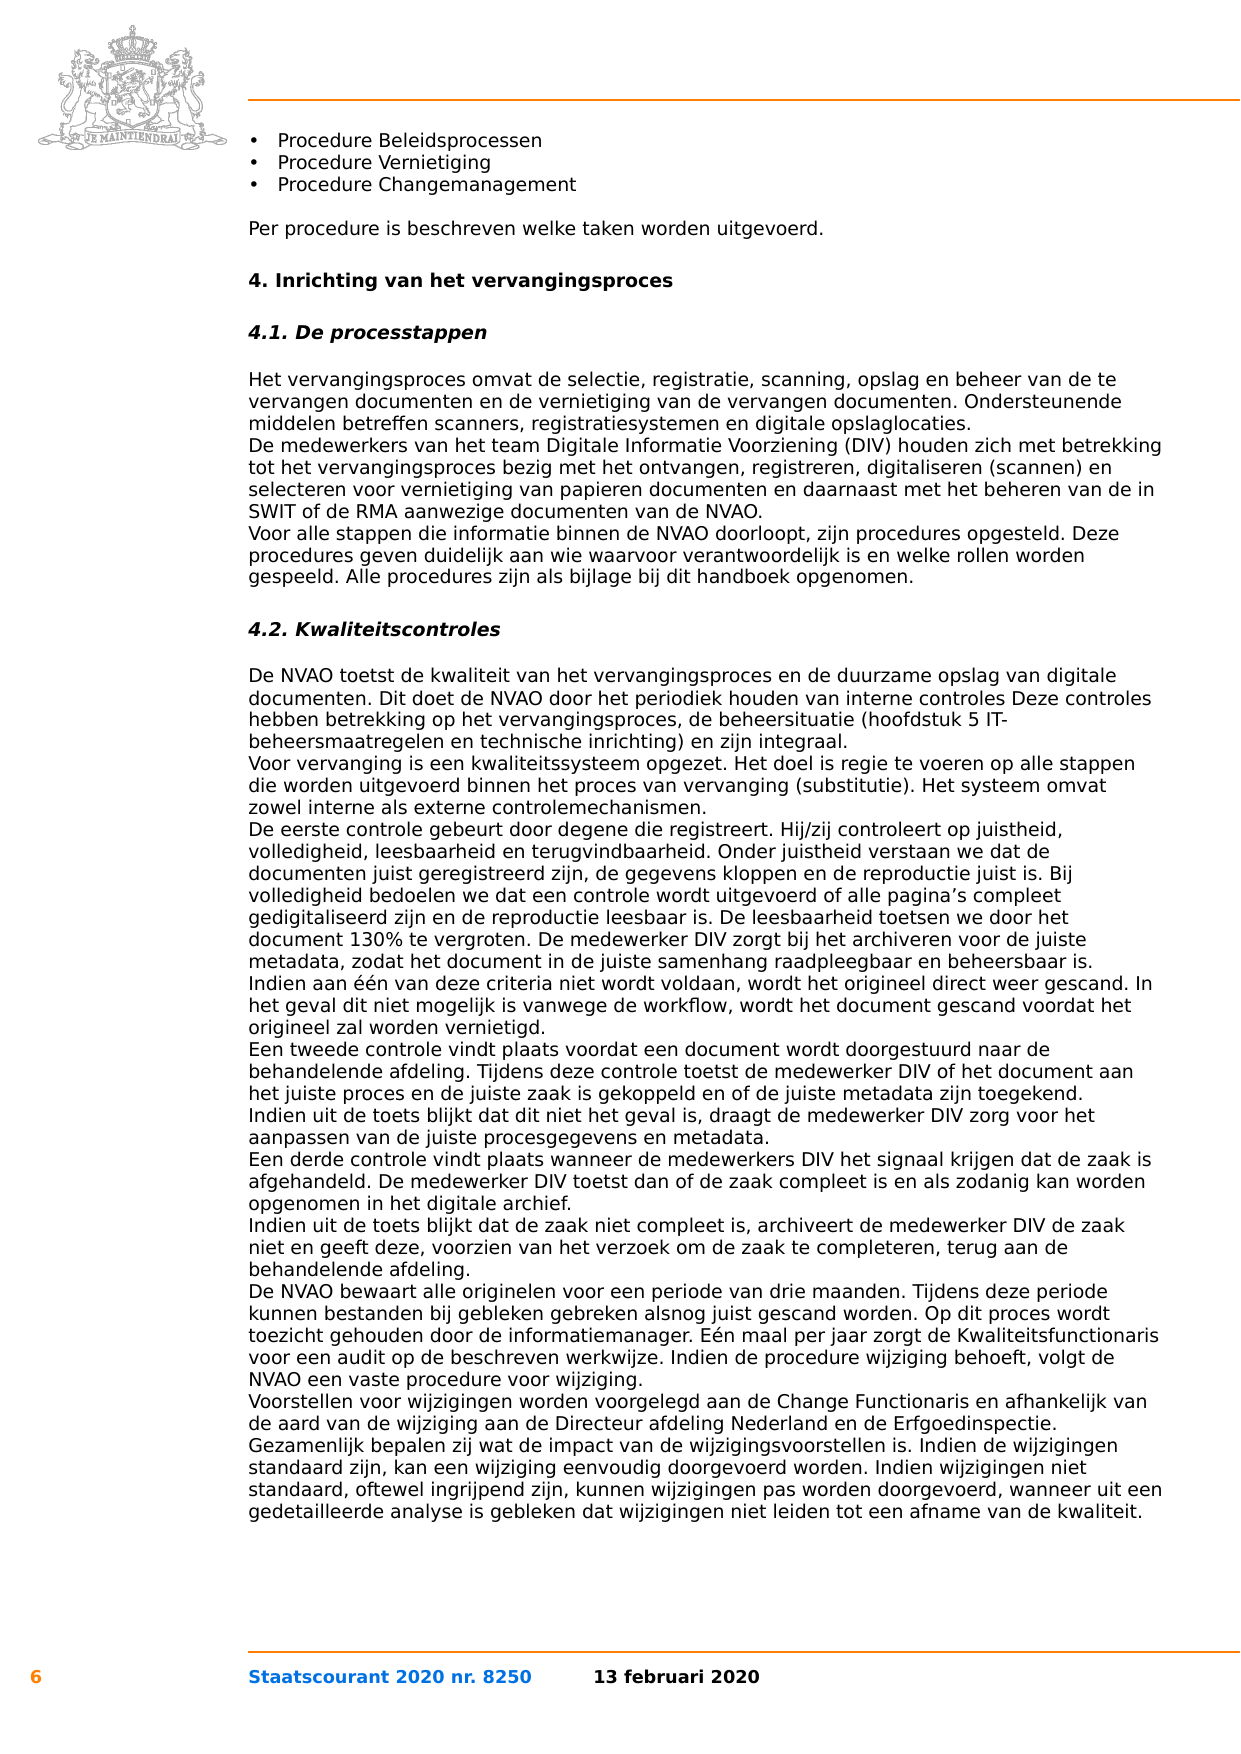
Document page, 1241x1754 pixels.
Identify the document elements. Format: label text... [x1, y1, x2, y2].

text • Procedure Vernietiging [248, 152, 1163, 174]
text De medewerkers van het team Digitale Informatie Voorziening (DIV) houden zich met betrekking tot het vervangingsproces bezig met het ontvangen, registreren, digitaliseren (scannen) en selecteren voor vernietiging van papieren documenten en daarnaast met het beheren van de in SWIT of de RMA aanwezige documenten van de NVAO. [248, 434, 1163, 522]
text • Procedure Beleidsprocessen [248, 130, 1163, 152]
text Een tweede controle vindt plaats voordat een document wordt doorgestuurd naar de behandelende afdeling. Tijdens deze controle toetst de medewerker DIV of het document aan het juiste proces en de juiste zaak is gekoppeld en of de juiste metadata zijn toegekend. [248, 1039, 1163, 1105]
text • Procedure Changemanagement [248, 174, 1163, 196]
text Per procedure is beschreven welke taken worden uitgevoerd. [248, 218, 1163, 240]
text Indien uit de toets blijkt dat de zaak niet compleet is, archiveert de medewerker DIV de zaak niet en geeft deze, voorzien van het verzoek om de zaak te completeren, terug aan de behandelende afdeling. [248, 1215, 1163, 1281]
text De NVAO bewaart alle originelen voor een periode van drie maanden. Tijdens deze periode kunnen bestanden bij gebleken gebreken alsnog juist gescand worden. Op dit proces wordt toezicht gehouden door de informatiemanager. Eén maal per jaar zorgt de Kwaliteitsfunctionaris voor een audit op de beschreven werkwijze. Indien de procedure wijziging behoeft, volgt de NVAO een vaste procedure voor wijziging. [248, 1281, 1163, 1391]
text Het vervangingsproces omvat de selectie, registratie, scanning, opslag en beheer van de te vervangen documenten en de vernietiging van de vervangen documenten. Ondersteunende middelen betreffen scanners, registratiesystemen en digitale opslaglocaties. [248, 369, 1163, 434]
text Voor alle stappen die informatie binnen de NVAO doorloopt, zijn procedures opgesteld. Deze procedures geven duidelijk aan wie waarvoor verantwoordelijk is en welke rollen worden gespeeld. Alle procedures zijn als bijlage bij dit handboek opgenomen. [248, 522, 1163, 588]
text De NVAO toetst de kwaliteit van het vervangingsproces en de duurzame opslag van digitale documenten. Dit doet de NVAO door het periodiek houden van interne controles Deze controles hebben betrekking op het vervangingsproces, de beheersituatie (hoofdstuk 5 IT-beheersmaatregelen en technische inrichting) en zijn integraal. [248, 665, 1163, 753]
text Voor vervanging is een kwaliteitssysteem opgezet. Het doel is regie te voeren op alle stappen die worden uitgevoerd binnen het proces van vervanging (substitutie). Het systeem omvat zowel interne als externe controlemechanismen. [248, 753, 1163, 819]
text Een derde controle vindt plaats wanneer de medewerkers DIV het signaal krijgen dat de zaak is afgehandeld. De medewerker DIV toetst dan of de zaak compleet is en als zodanig kan worden opgenomen in het digitale archief. [248, 1149, 1163, 1215]
text De eerste controle gebeurt door degene die registreert. Hij/zij controleert op juistheid, volledigheid, leesbaarheid en terugvindbaarheid. Onder juistheid verstaan we dat de documenten juist geregistreerd zijn, de gegevens kloppen en de reproductie juist is. Bij volledigheid bedoelen we dat een controle wordt uitgevoerd of alle pagina’s compleet gedigitaliseerd zijn en de reproductie leesbaar is. De leesbaarheid toetsen we door het document 130% te vergroten. De medewerker DIV zorgt bij het archiveren voor de juiste metadata, zodat het document in de juiste samenhang raadpleegbaar en beheersbaar is. [248, 819, 1163, 973]
text Indien uit de toets blijkt dat dit niet het geval is, draagt de medewerker DIV zorg voor het aanpassen van de juiste procesgegevens en metadata. [248, 1105, 1163, 1149]
text Indien aan één van deze criteria niet wordt voldaan, wordt het origineel direct weer gescand. In het geval dit niet mogelijk is vanwege de workflow, wordt het document gescand voordat het origineel zal worden vernietigd. [248, 973, 1163, 1039]
subtitle 4.2. Kwaliteitscontroles [248, 618, 1163, 640]
subtitle 4. Inrichting van het vervangingsproces [248, 270, 1163, 292]
picture [38, 25, 227, 150]
subtitle 4.1. De processtappen [248, 322, 1163, 344]
text Voorstellen voor wijzigingen worden voorgelegd aan de Change Functionaris en afhankelijk van de aard van de wijziging aan de Directeur afdeling Nederland en de Erfgoedinspectie. Gezamenlijk bepalen zij wat de impact van de wijzigingsvoorstellen is. Indien de wijzigingen standaard zijn, kan een wijziging eenvoudig doorgevoerd worden. Indien wijzigingen niet standaard, oftewel ingrijpend zijn, kunnen wijzigingen pas worden doorgevoerd, wanneer uit een gedetailleerde analyse is gebleken dat wijzigingen niet leiden tot een afname van de kwaliteit. [248, 1391, 1163, 1523]
